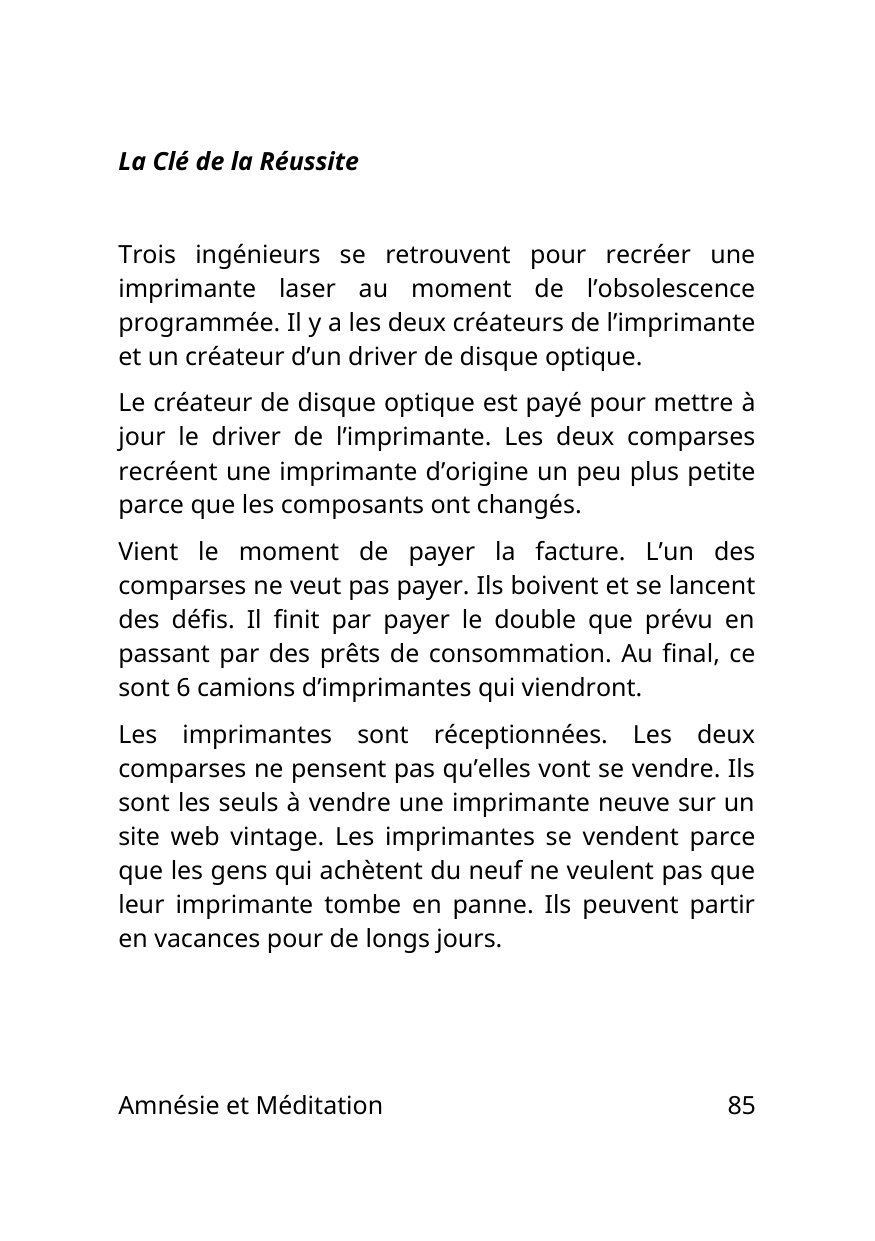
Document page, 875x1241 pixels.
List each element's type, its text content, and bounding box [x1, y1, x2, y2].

text Les imprimantes sont réceptionnées. Les deux comparses ne pensent pas qu’elles vont se vendre. Ils sont les seuls à vendre une imprimante neuve sur un site web vintage. Les imprimantes se vendent parce que les gens qui achètent du neuf ne veulent pas que leur imprimante tombe en panne. Ils peuvent partir en vacances pour de longs jours. [118, 717, 756, 955]
text Vient le moment de payer la facture. L’un des comparses ne veut pas payer. Ils boivent et se lancent des défis. Il finit par payer le double que prévu en passant par des prêts de consommation. Au final, ce sont 6 camions d’imprimantes qui viendront. [118, 534, 756, 704]
subtitle La Clé de la Réussite [118, 143, 756, 177]
text Trois ingénieurs se retrouvent pour recréer une imprimante laser au moment de l’obsolescence programmée. Il y a les deux créateurs de l’imprimante et un créateur d’un driver de disque optique. [118, 236, 756, 372]
text Le créateur de disque optique est payé pour mettre à jour le driver de l’imprimante. Les deux comparses recréent une imprimante d’origine un peu plus petite parce que les composants ont changés. [118, 385, 756, 521]
